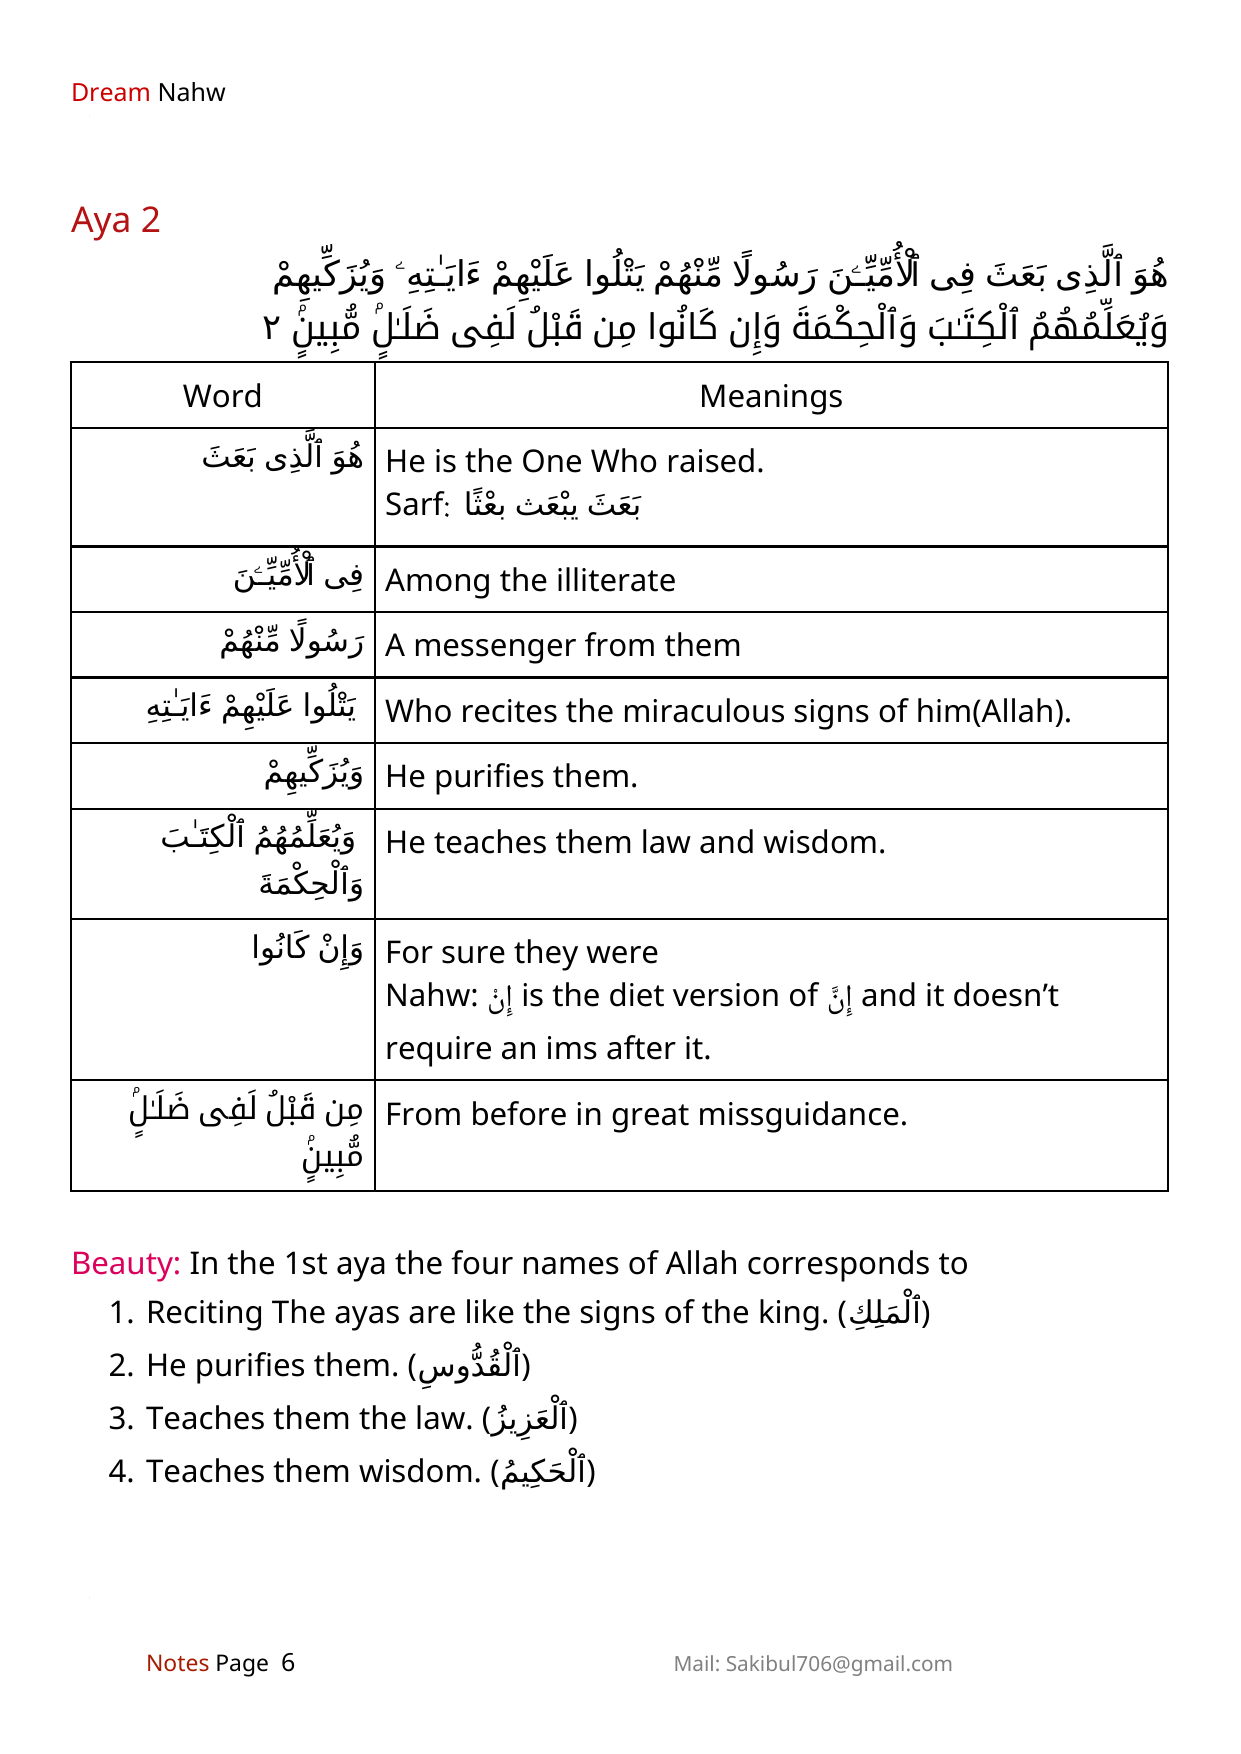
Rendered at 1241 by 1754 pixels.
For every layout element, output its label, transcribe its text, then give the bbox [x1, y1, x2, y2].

list Reciting The ayas are like the signs of the king. (ٱلْمَلِكِ) [108, 1289, 1169, 1336]
list Teaches them wisdom. (ٱلْحَكِيمُ) [108, 1449, 1169, 1495]
table_cell Who recites the miraculous signs of him(Allah). [376, 679, 1167, 742]
text هُوَ ٱلَّذِى بَعَثَ فِى ٱلْأُمِّيِّـۧنَ رَسُولًا مِّنْهُمْ يَتْلُوا عَلَيْهِمْ ءَايَـٰتِهِۦ وَيُزَكِّيهِمْ وَيُعَلِّمُهُمُ ٱلْكِتَـٰبَ وَٱلْحِكْمَةَ وَإِن كَانُوا مِن قَبْلُ لَفِى ضَلَـٰلٍۢ مُّبِينٍۢ ٢ [71, 255, 1169, 354]
table_cell هُوَ ٱلَّذِى بَعَثَ [72, 429, 374, 545]
subtitle Aya 2 [71, 194, 1169, 242]
table_cell رَسُولًا مِّنْهُمْ [72, 613, 374, 676]
table_header Word [72, 363, 374, 427]
table_header Meanings [376, 363, 1167, 427]
table_cell From before in great missguidance. [376, 1081, 1167, 1189]
table_cell يَتْلُوا عَلَيْهِمْ ءَايَـٰتِهِ [72, 679, 374, 742]
table_cell He is the One Who raised. Sarf: بَعَثَ يبْعَث بعْثًا [376, 429, 1167, 545]
list Teaches them the law. (ٱلْعَزِيزُ) [108, 1396, 1169, 1442]
table_cell A messenger from them [376, 613, 1167, 676]
text Beauty: In the 1st aya the four names of Allah corresponds to [71, 1241, 1169, 1283]
table_cell مِن قَبْلُ لَفِى ضَلَـٰلٍۢ مُّبِينٍۢ [72, 1081, 374, 1189]
table_cell Among the illiterate [376, 548, 1167, 611]
table_cell He purifies them. [376, 744, 1167, 807]
table_cell For sure they were Nahw: إِنْ is the diet version of إِنَّ and it doesn’t require an ims after it. [376, 920, 1167, 1079]
table_cell فِى ٱلْأُمِّيِّـۧنَ [72, 548, 374, 611]
table_cell He teaches them law and wisdom. [376, 810, 1167, 918]
list He purifies them. (ٱلْقُدُّوسِ) [108, 1343, 1169, 1389]
table_cell وَإِنْ كَانُوا [72, 920, 374, 1079]
table_cell وَيُزَكِّيهِمْ [72, 744, 374, 807]
table_cell وَيُعَلِّمُهُمُ ٱلْكِتَـٰبَ وَٱلْحِكْمَةَ [72, 810, 374, 918]
